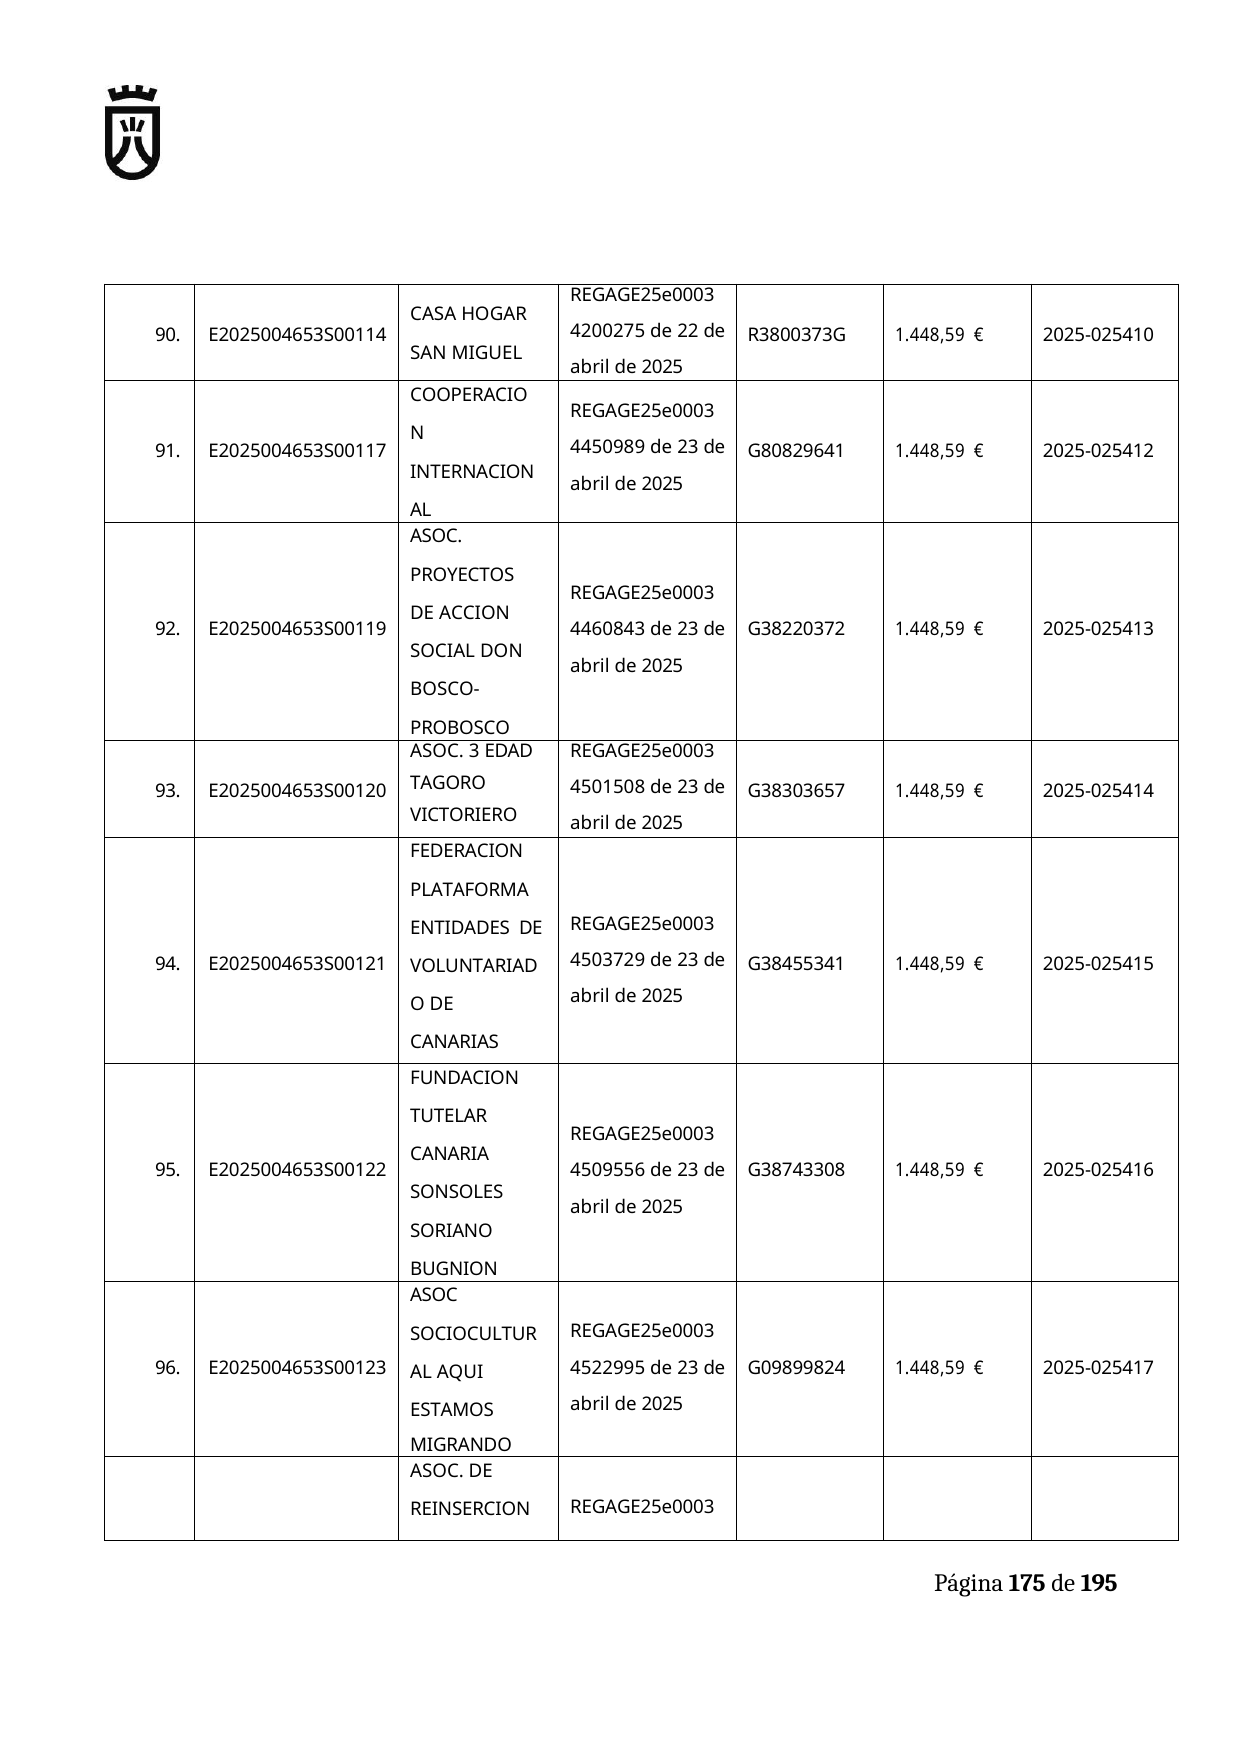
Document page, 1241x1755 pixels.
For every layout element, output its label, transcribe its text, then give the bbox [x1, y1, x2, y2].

table_cell REGAGE25e0003 4450989 de 23 de abril de 2025 [559, 381, 736, 522]
table_cell E2025004653S00123 [195, 1282, 398, 1456]
table_cell 1.448,59 € [884, 741, 1031, 837]
table_cell [1032, 1457, 1178, 1540]
table_cell REGAGE25e0003 4501508 de 23 de abril de 2025 [559, 741, 736, 837]
table_cell REGAGE25e0003 4509556 de 23 de abril de 2025 [559, 1064, 736, 1281]
table_cell G38220372 [737, 523, 883, 739]
table_cell E2025004653S00121 [195, 838, 398, 1063]
table_cell FUNDACION TUTELAR CANARIA SONSOLES SORIANO BUGNION [399, 1064, 558, 1281]
table_header 1.448,59 € [884, 285, 1031, 380]
table_cell 2025-025415 [1032, 838, 1178, 1063]
table_cell 1.448,59 € [884, 1064, 1031, 1281]
table_cell E2025004653S00122 [195, 1064, 398, 1281]
table_cell G38455341 [737, 838, 883, 1063]
table_cell ASOC. 3 EDAD TAGORO VICTORIERO [399, 741, 558, 837]
table_header REGAGE25e0003 4200275 de 22 de abril de 2025 [559, 285, 736, 380]
table_cell 1.448,59 € [884, 1282, 1031, 1456]
table_cell REGAGE25e0003 [559, 1457, 736, 1540]
table_cell ASOC. DE REINSERCION [399, 1457, 558, 1540]
table_cell 92. [105, 523, 194, 739]
table_cell 1.448,59 € [884, 838, 1031, 1063]
table_cell COOPERACIO N INTERNACION AL [399, 381, 558, 522]
table_cell G09899824 [737, 1282, 883, 1456]
table_header CASA HOGAR SAN MIGUEL [399, 285, 558, 380]
table_cell G38743308 [737, 1064, 883, 1281]
table_cell G80829641 [737, 381, 883, 522]
table_cell 96. [105, 1282, 194, 1456]
table_cell REGAGE25e0003 4522995 de 23 de abril de 2025 [559, 1282, 736, 1456]
table_header E2025004653S00114 [195, 285, 398, 380]
table_cell 2025-025412 [1032, 381, 1178, 522]
table_cell G38303657 [737, 741, 883, 837]
table_cell REGAGE25e0003 4503729 de 23 de abril de 2025 [559, 838, 736, 1063]
table_cell [737, 1457, 883, 1540]
table_cell 1.448,59 € [884, 381, 1031, 522]
table_cell [105, 1457, 194, 1540]
table_cell FEDERACION PLATAFORMA ENTIDADES DE VOLUNTARIAD O DE CANARIAS [399, 838, 558, 1063]
table_cell [884, 1457, 1031, 1540]
table_cell REGAGE25e0003 4460843 de 23 de abril de 2025 [559, 523, 736, 739]
table_header 90. [105, 285, 194, 380]
table_cell ASOC SOCIOCULTUR AL AQUI ESTAMOS MIGRANDO [399, 1282, 558, 1456]
table_cell E2025004653S00119 [195, 523, 398, 739]
table_cell 91. [105, 381, 194, 522]
table_cell 2025-025417 [1032, 1282, 1178, 1456]
table_cell 2025-025416 [1032, 1064, 1178, 1281]
table_cell 93. [105, 741, 194, 837]
table_header R3800373G [737, 285, 883, 380]
table_cell 2025-025414 [1032, 741, 1178, 837]
table_cell 95. [105, 1064, 194, 1281]
table_cell ASOC. PROYECTOS DE ACCION SOCIAL DON BOSCO- PROBOSCO [399, 523, 558, 739]
table_cell 94. [105, 838, 194, 1063]
table_cell 1.448,59 € [884, 523, 1031, 739]
table_header 2025-025410 [1032, 285, 1178, 380]
table_cell [195, 1457, 398, 1540]
table_cell E2025004653S00120 [195, 741, 398, 837]
table_cell E2025004653S00117 [195, 381, 398, 522]
table_cell 2025-025413 [1032, 523, 1178, 739]
